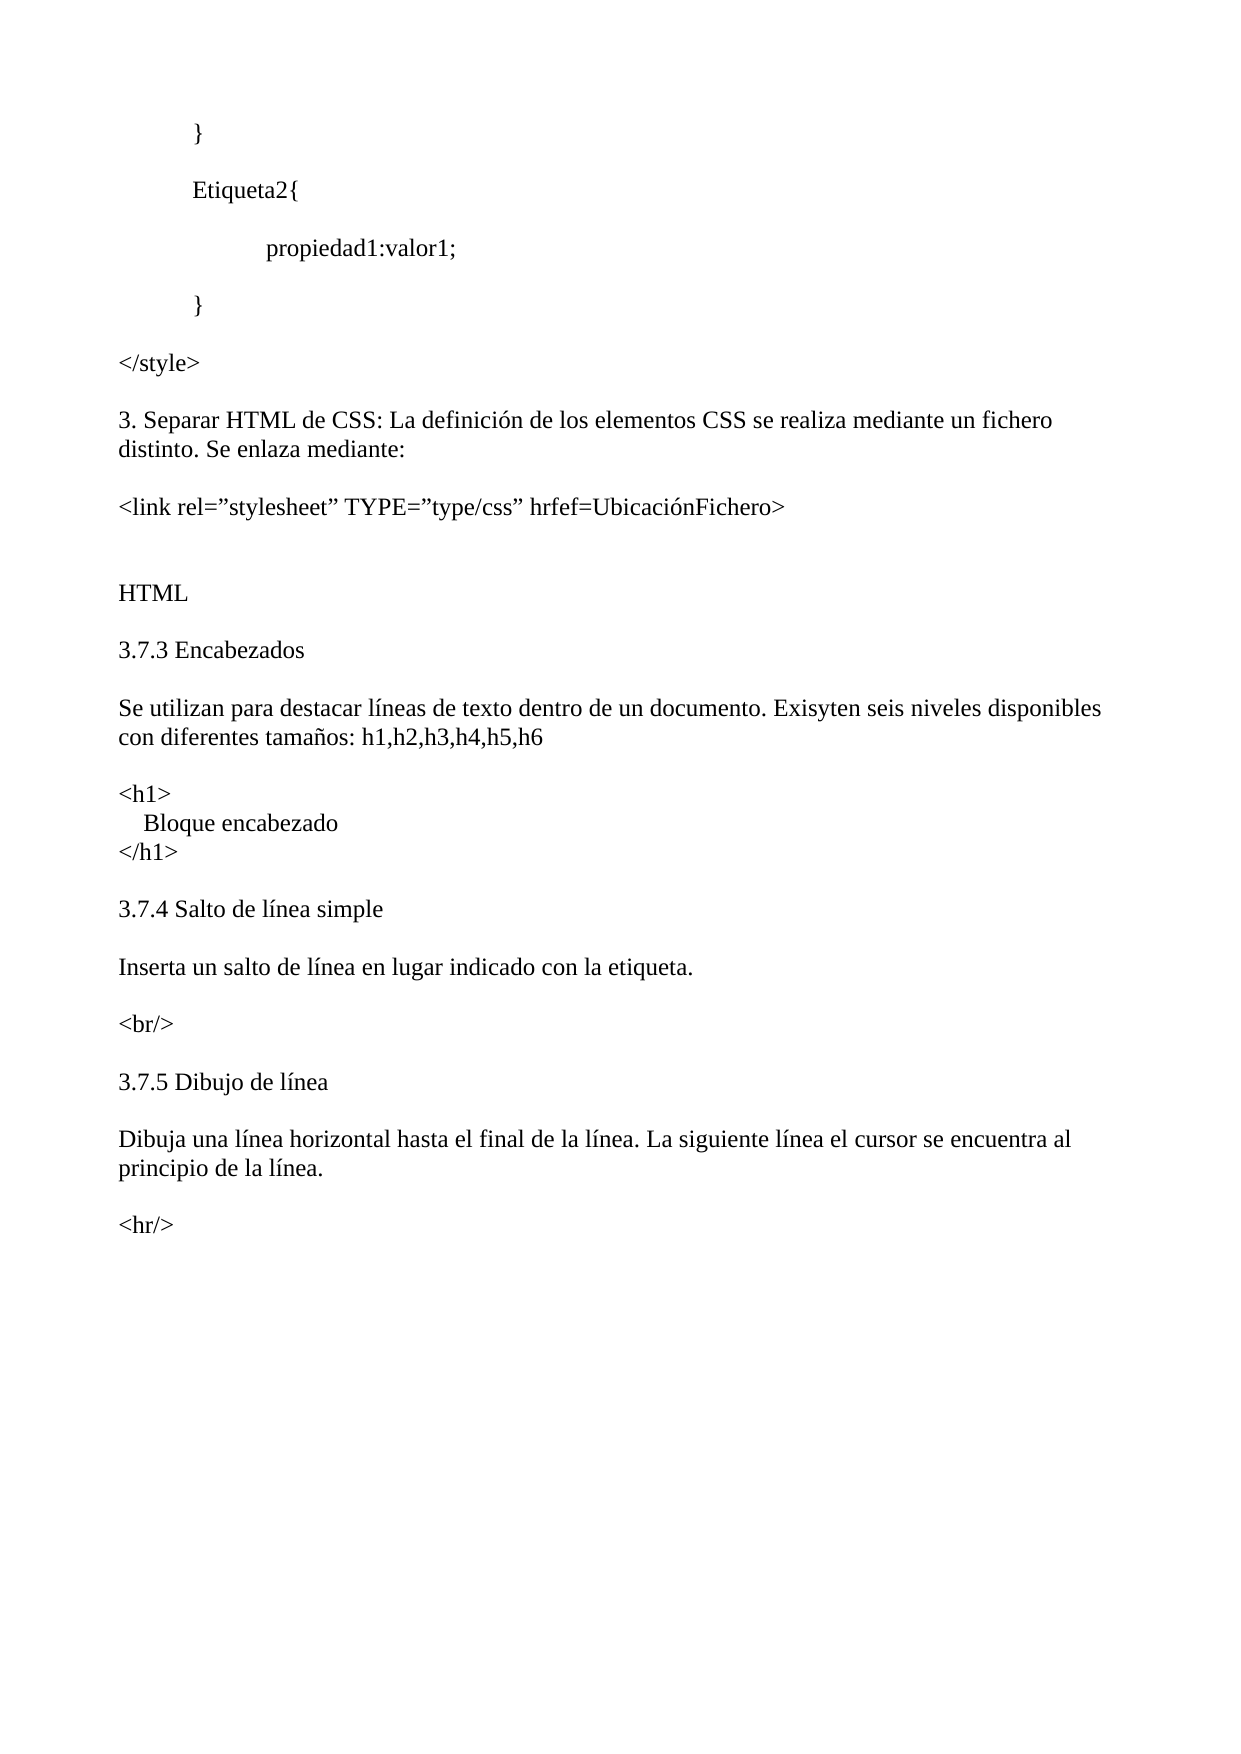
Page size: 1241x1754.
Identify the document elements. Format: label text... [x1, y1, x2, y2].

text 3. Separar HTML de CSS: La definición de los elementos CSS se realiza mediante un fichero distinto. Se enlaza mediante: [118, 406, 1122, 463]
text propiedad1:valor1; [118, 233, 1122, 262]
text } [118, 118, 1122, 147]
text } [118, 291, 1122, 319]
text <hr/> [118, 1211, 1122, 1239]
text </style> [118, 348, 1122, 377]
text 3.7.5 Dibujo de línea [118, 1067, 1122, 1096]
text <br/> [118, 1009, 1122, 1038]
text Bloque encabezado [118, 808, 1122, 837]
text <link rel=”stylesheet” TYPE=”type/css” hrfef=UbicaciónFichero> [118, 492, 1122, 521]
text <h1> [118, 779, 1122, 808]
text Dibuja una línea horizontal hasta el final de la línea. La siguiente línea el cursor se encuentra al principio de la línea. [118, 1124, 1122, 1182]
text </h1> [118, 837, 1122, 866]
text Se utilizan para destacar líneas de texto dentro de un documento. Exisyten seis niveles disponibles con diferentes tamaños: h1,h2,h3,h4,h5,h6 [118, 693, 1122, 751]
text Etiqueta2{ [118, 176, 1122, 204]
text 3.7.4 Salto de línea simple [118, 894, 1122, 923]
text HTML [118, 578, 1122, 607]
text Inserta un salto de línea en lugar indicado con la etiqueta. [118, 952, 1122, 981]
text 3.7.3 Encabezados [118, 636, 1122, 664]
